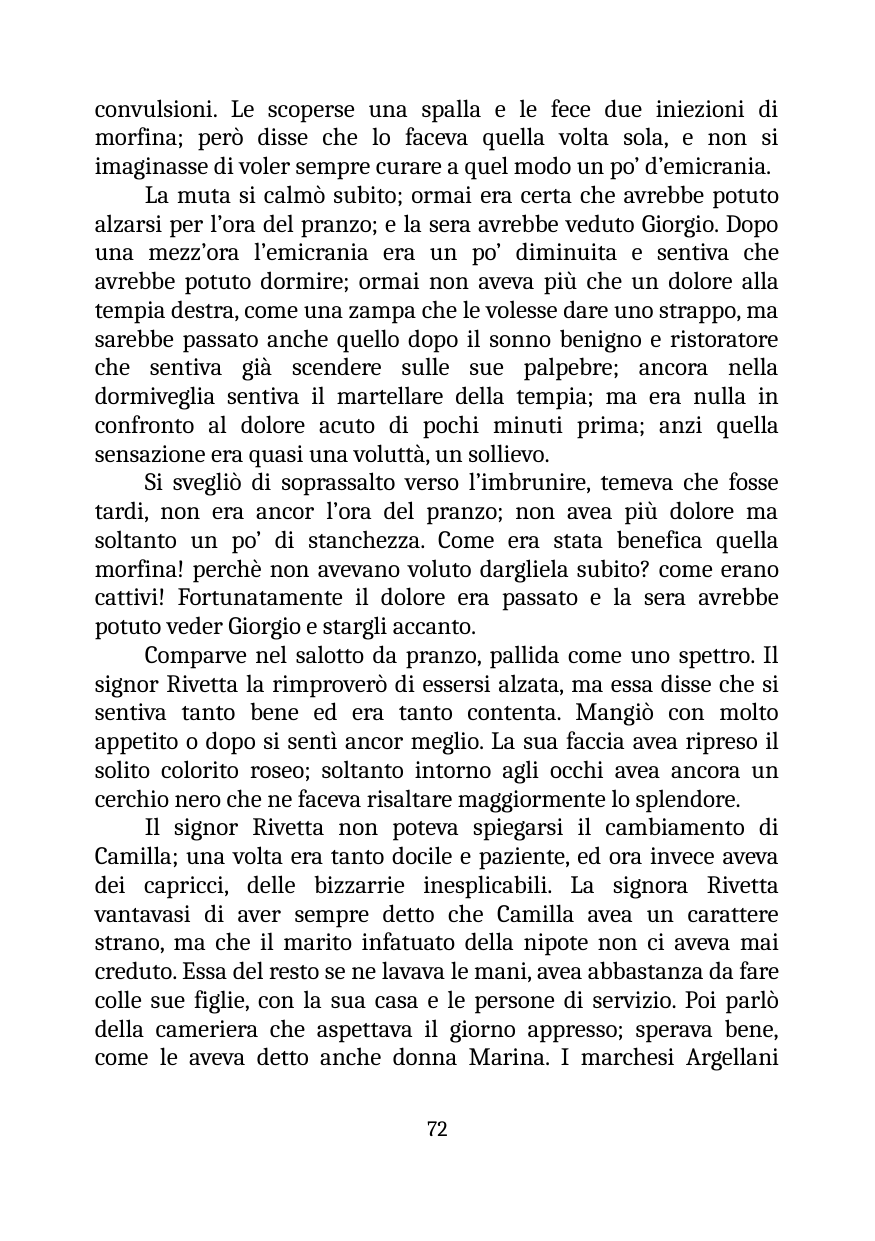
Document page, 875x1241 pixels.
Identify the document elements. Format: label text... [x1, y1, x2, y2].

text La muta si calmò subito; ormai era certa che avrebbe potuto alzarsi per l’ora del pranzo; e la sera avrebbe veduto Giorgio. Dopo una mezz’ora l’emicrania era un po’ diminuita e sentiva che avrebbe potuto dormire; ormai non aveva più che un dolore alla tempia destra, come una zampa che le volesse dare uno strappo, ma sarebbe passato anche quello dopo il sonno benigno e ristoratore che sentiva già scendere sulle sue palpebre; ancora nella dormiveglia sentiva il martellare della tempia; ma era nulla in confronto al dolore acuto di pochi minuti prima; anzi quella sensazione era quasi una voluttà, un sollievo. [94, 181, 779, 468]
text convulsioni. Le scoperse una spalla e le fece due iniezioni di morfina; però disse che lo faceva quella volta sola, e non si imaginasse di voler sempre curare a quel modo un po’ d’emicrania. [94, 94, 779, 181]
text Si svegliò di soprassalto verso l’imbrunire, temeva che fosse tardi, non era ancor l’ora del pranzo; non avea più dolore ma soltanto un po’ di stanchezza. Come era stata benefica quella morfina! perchè non avevano voluto dargliela subito? come erano cattivi! Fortunatamente il dolore era passato e la sera avrebbe potuto veder Giorgio e stargli accanto. [94, 468, 779, 641]
text Comparve nel salotto da pranzo, pallida come uno spettro. Il signor Rivetta la rimproverò di essersi alzata, ma essa disse che si sentiva tanto bene ed era tanto contenta. Mangiò con molto appetito o dopo si sentì ancor meglio. La sua faccia avea ripreso il solito colorito roseo; soltanto intorno agli occhi avea ancora un cerchio nero che ne faceva risaltare maggiormente lo splendore. [94, 641, 779, 813]
text Il signor Rivetta non poteva spiegarsi il cambiamento di Camilla; una volta era tanto docile e paziente, ed ora invece aveva dei capricci, delle bizzarrie inesplicabili. La signora Rivetta vantavasi di aver sempre detto che Camilla avea un carattere strano, ma che il marito infatuato della nipote non ci aveva mai creduto. Essa del resto se ne lavava le mani, avea abbastanza da fare colle sue figlie, con la sua casa e le persone di servizio. Poi parlò della cameriera che aspettava il giorno appresso; sperava bene, come le aveva detto anche donna Marina. I marchesi Argellani [94, 813, 779, 1072]
